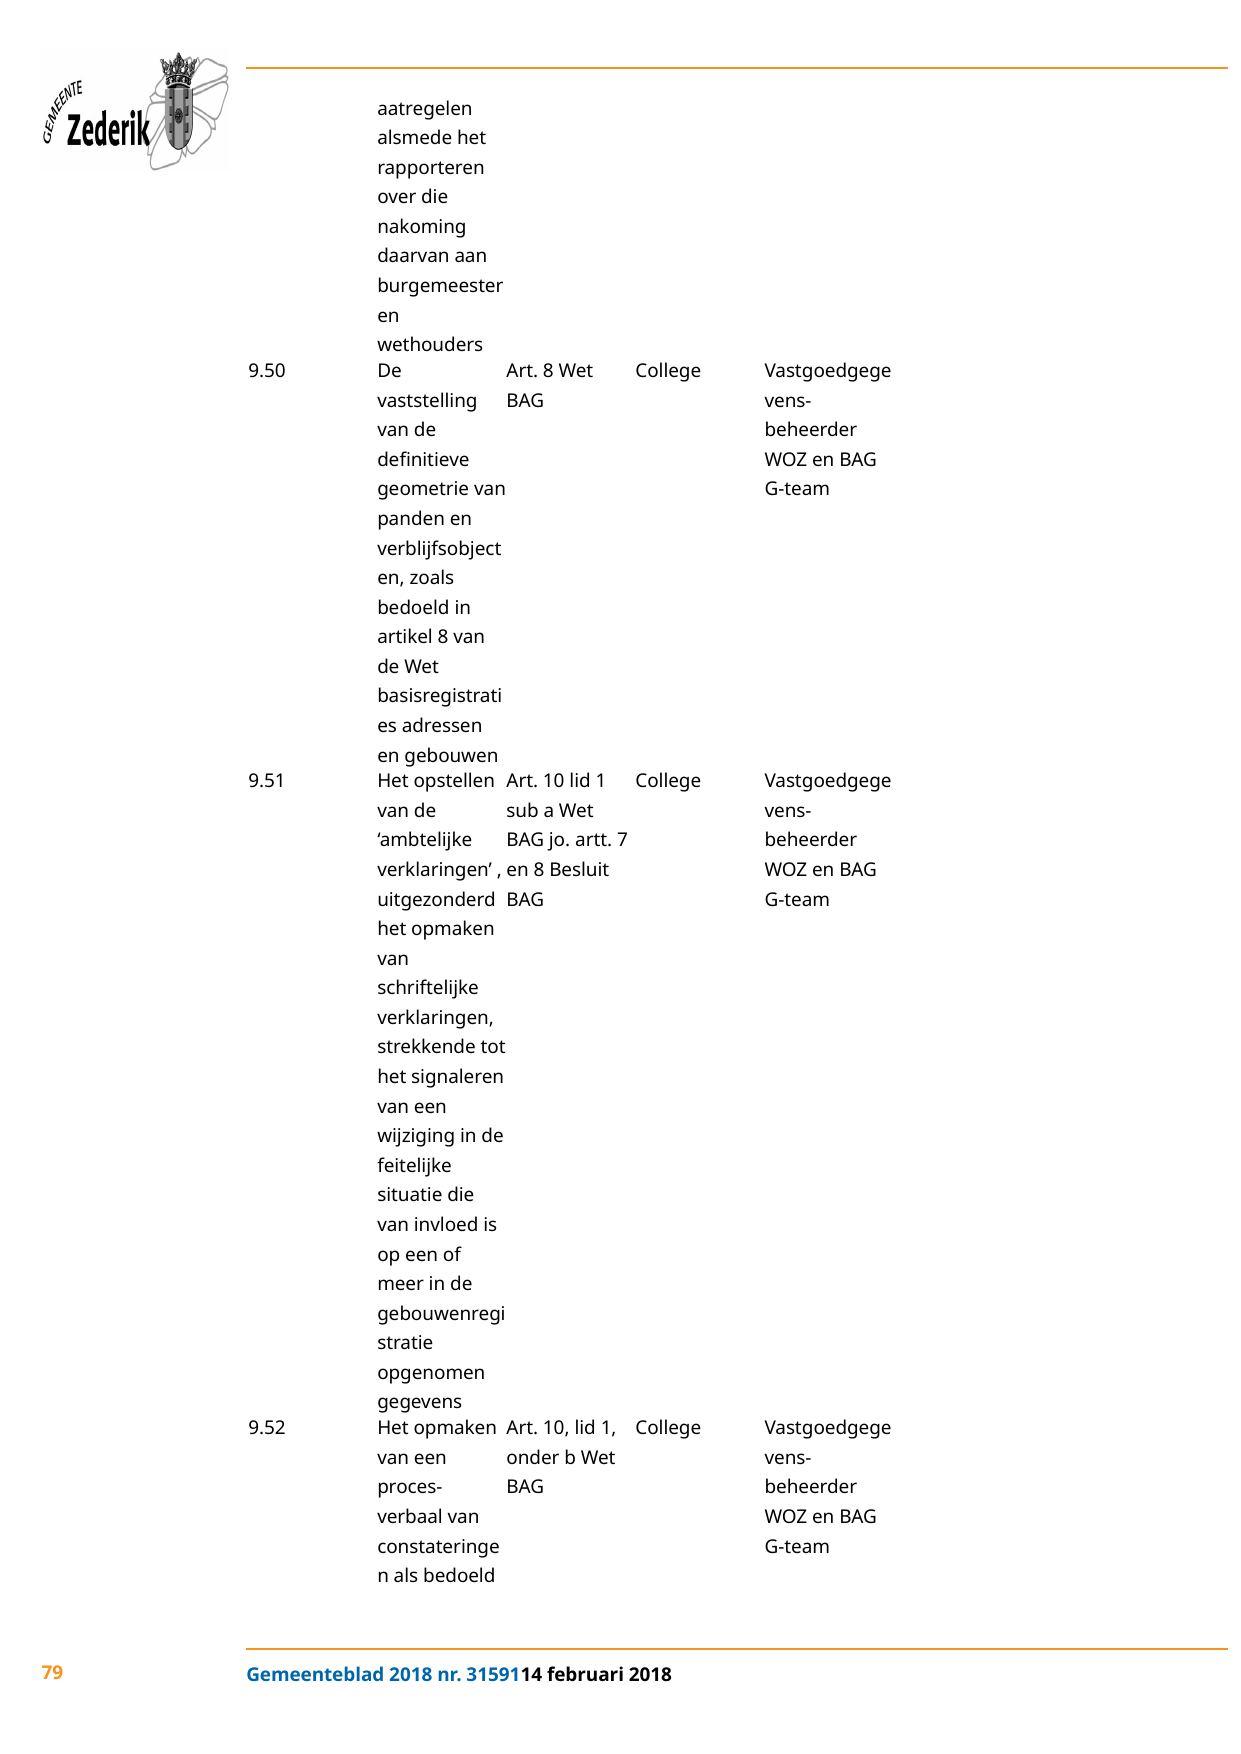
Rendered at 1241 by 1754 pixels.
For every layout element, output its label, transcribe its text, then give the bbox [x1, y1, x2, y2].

picture [41, 47, 231, 172]
table_cell Vastgoedgegevens-beheerder WOZ en BAG G-team [764, 357, 893, 767]
table_cell Art. 10, lid 1, onder b Wet BAG [506, 1415, 635, 1588]
table_cell De vaststelling van de definitieve geometrie van panden en verblijfsobjecten, zoals bedoeld in artikel 8 van de Wet basisregistraties adressen en gebouwen [377, 357, 506, 767]
table_cell [894, 1415, 1022, 1588]
table_cell College [635, 768, 764, 1414]
table_cell [1023, 768, 1152, 1414]
table_cell [1023, 1415, 1152, 1588]
table_cell [1023, 95, 1152, 357]
table_cell [764, 95, 893, 357]
table_cell [506, 95, 635, 357]
table_cell Vastgoedgegevens-beheerder WOZ en BAG G-team [764, 768, 893, 1414]
table_cell College [635, 357, 764, 767]
table_cell Art. 8 Wet BAG [506, 357, 635, 767]
table_cell aatregelen alsmede het rapporteren over die nakoming daarvan aan burgemeester en wethouders [377, 95, 506, 357]
table_cell [894, 95, 1022, 357]
table_cell 9.52 [248, 1415, 377, 1588]
table_cell [635, 95, 764, 357]
table_cell Het opmaken van een proces-verbaal van constateringen als bedoeld [377, 1415, 506, 1588]
table_cell 9.50 [248, 357, 377, 767]
table_cell College [635, 1415, 764, 1588]
table_cell Art. 10 lid 1 sub a Wet BAG jo. artt. 7 en 8 Besluit BAG [506, 768, 635, 1414]
table_cell Vastgoedgegevens-beheerder WOZ en BAG G-team [764, 1415, 893, 1588]
table_cell [1023, 357, 1152, 767]
table_cell Het opstellen van de ‘ambtelijke verklaringen’ , uitgezonderd het opmaken van schriftelijke verklaringen, strekkende tot het signaleren van een wijziging in de feitelijke situatie die van invloed is op een of meer in de gebouwenregistratie opgenomen gegevens [377, 768, 506, 1414]
table_cell [894, 357, 1022, 767]
table_cell [894, 768, 1022, 1414]
table_cell 9.51 [248, 768, 377, 1414]
table_cell [248, 95, 377, 357]
